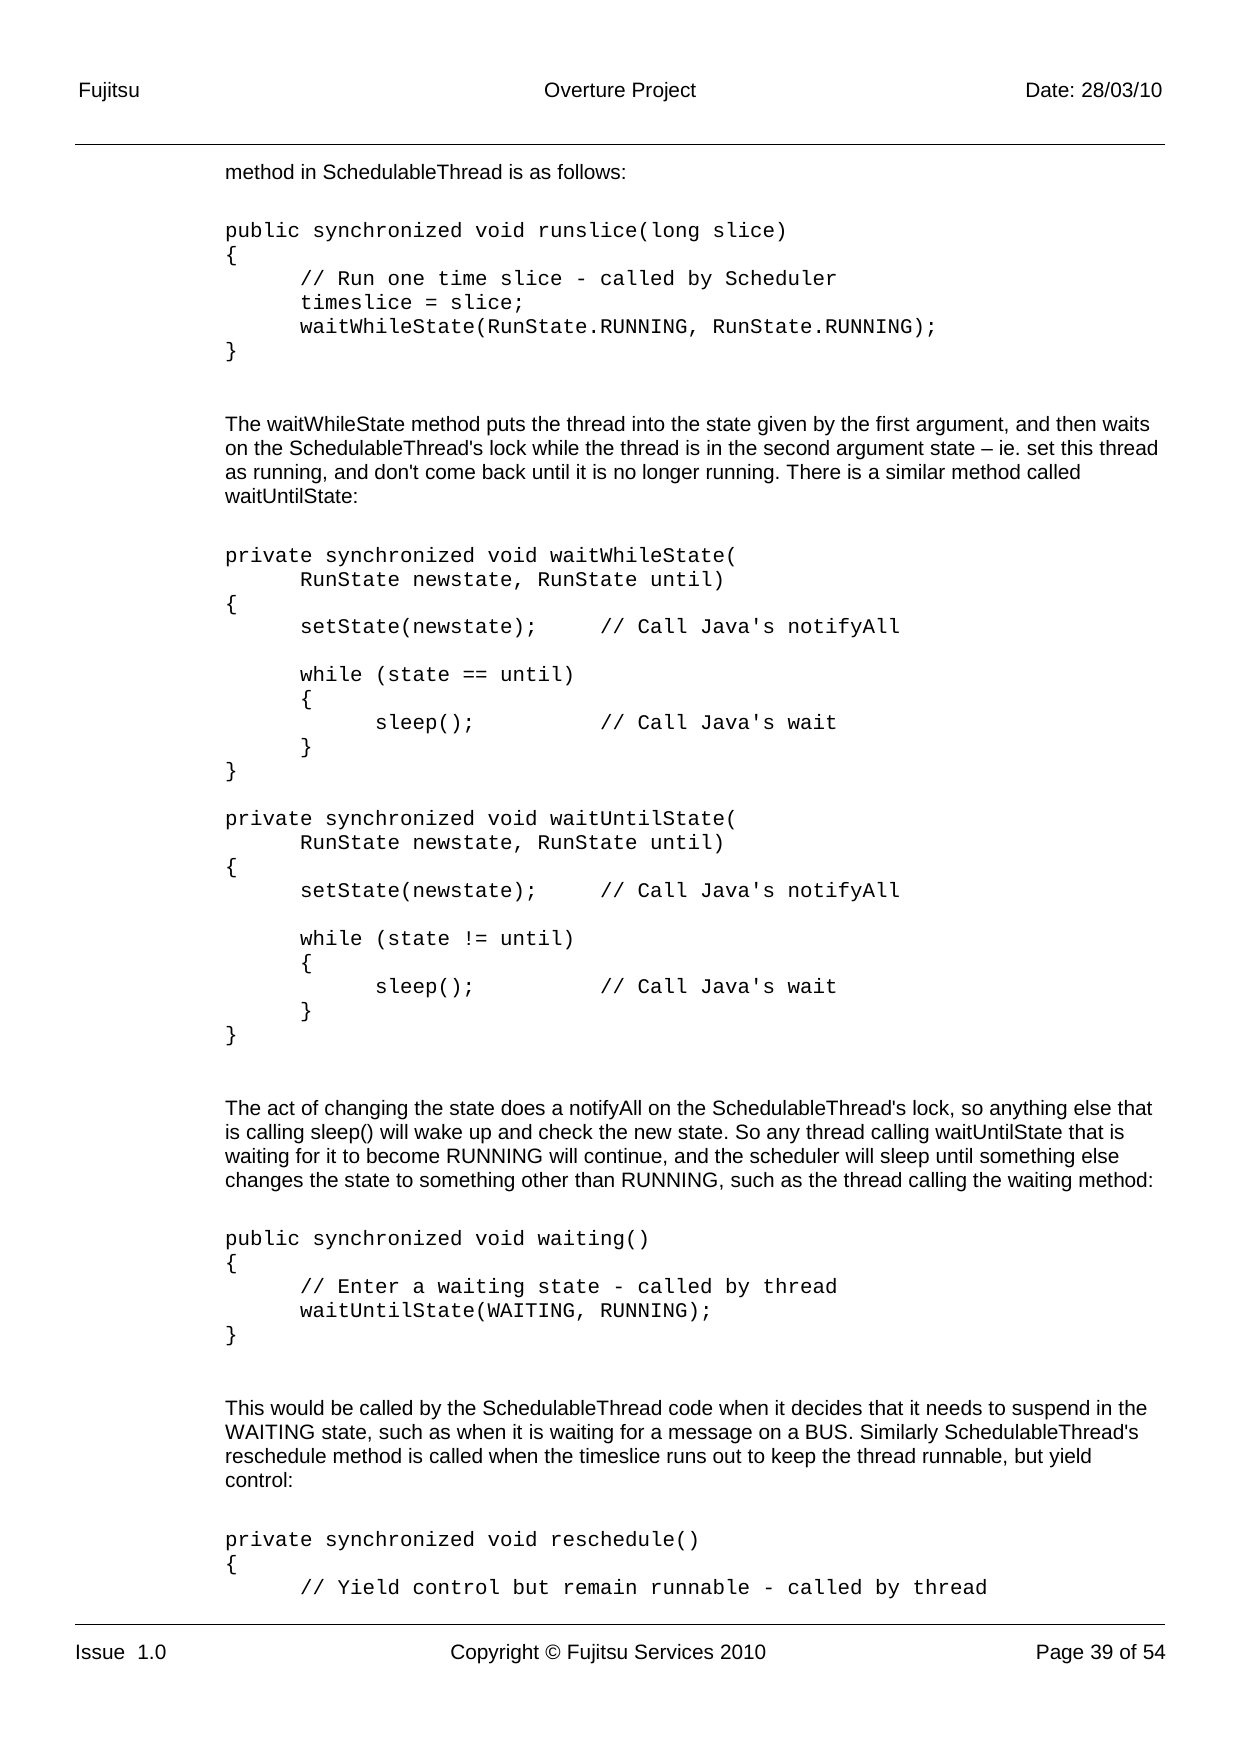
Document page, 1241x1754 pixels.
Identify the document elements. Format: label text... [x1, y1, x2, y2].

text sleep(); // Call Java's wait [225, 976, 1165, 1000]
text { [225, 1553, 1165, 1577]
text // Run one time slice - called by Scheduler [225, 268, 1165, 292]
text } [225, 1000, 1165, 1024]
text The act of changing the state does a notifyAll on the SchedulableThread's lock, so anything else that is calling sleep() will wake up and check the new state. So any thread calling waitUntilState that is waiting for it to become RUNNING will continue, and the scheduler will sleep until something else changes the state to something other than RUNNING, such as the thread calling the waiting method: [225, 1096, 1165, 1192]
text } [225, 1024, 1165, 1048]
text // Yield control but remain runnable - called by thread [225, 1577, 1165, 1601]
text { [225, 1252, 1165, 1276]
text } [225, 736, 1165, 760]
text } [225, 760, 1165, 784]
text { [225, 244, 1165, 268]
text private synchronized void reschedule() [225, 1529, 1165, 1553]
text { [225, 688, 1165, 712]
text private synchronized void waitUntilState( [225, 808, 1165, 832]
text This would be called by the SchedulableThread code when it decides that it needs to suspend in the WAITING state, such as when it is waiting for a message on a BUS. Similarly SchedulableThread's reschedule method is called when the timeslice runs out to keep the thread runnable, but yield control: [225, 1396, 1165, 1492]
text // Enter a waiting state - called by thread [225, 1276, 1165, 1300]
text RunState newstate, RunState until) [225, 832, 1165, 856]
text } [225, 1324, 1165, 1348]
text timeslice = slice; [225, 292, 1165, 316]
text method in SchedulableThread is as follows: [225, 160, 1165, 184]
text RunState newstate, RunState until) [225, 568, 1165, 592]
text public synchronized void runslice(long slice) [225, 220, 1165, 244]
text while (state == until) [225, 664, 1165, 688]
text setState(newstate); // Call Java's notifyAll [225, 880, 1165, 904]
text { [225, 952, 1165, 976]
text { [225, 856, 1165, 880]
text private synchronized void waitWhileState( [225, 544, 1165, 568]
text setState(newstate); // Call Java's notifyAll [225, 616, 1165, 640]
text } [225, 340, 1165, 364]
text { [225, 592, 1165, 616]
text waitUntilState(WAITING, RUNNING); [225, 1300, 1165, 1324]
text sleep(); // Call Java's wait [225, 712, 1165, 736]
text while (state != until) [225, 928, 1165, 952]
text waitWhileState(RunState.RUNNING, RunState.RUNNING); [225, 316, 1165, 340]
text The waitWhileState method puts the thread into the state given by the first argument, and then waits on the SchedulableThread's lock while the thread is in the second argument state – ie. set this thread as running, and don't come back until it is no longer running. There is a similar method called waitUntilState: [225, 412, 1165, 508]
text public synchronized void waiting() [225, 1228, 1165, 1252]
